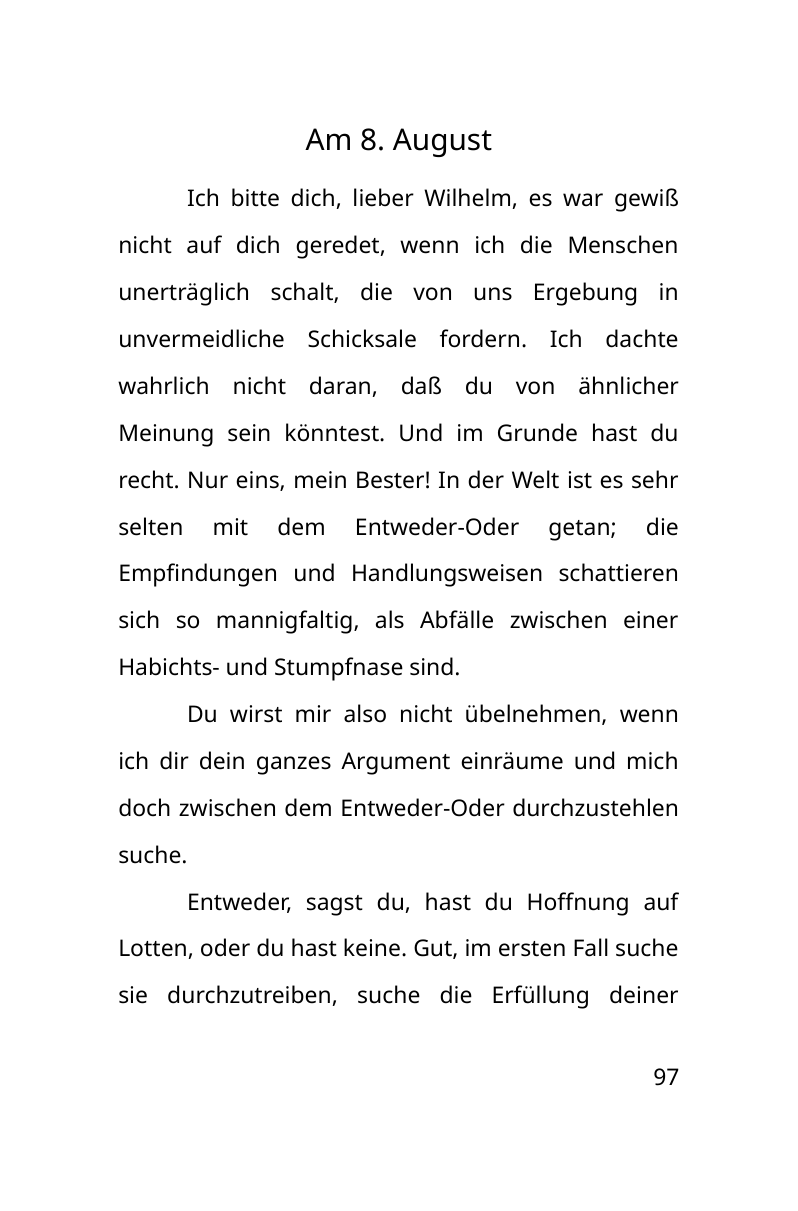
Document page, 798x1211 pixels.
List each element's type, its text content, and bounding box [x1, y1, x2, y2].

text Du wirst mir also nicht übelnehmen, wenn ich dir dein ganzes Argument einräume und mich doch zwischen dem Entweder-Oder durchzustehlen suche. [118, 698, 679, 870]
subtitle Am 8. August [118, 118, 679, 159]
text Ich bitte dich, lieber Wilhelm, es war gewiß nicht auf dich geredet, wenn ich die Menschen unerträglich schalt, die von uns Ergebung in unvermeidliche Schicksale fordern. Ich dachte wahrlich nicht daran, daß du von ähnlicher Meinung sein könntest. Und im Grunde hast du recht. Nur eins, mein Bester! In der Welt ist es sehr selten mit dem Entweder-Oder getan; die Empfindungen und Handlungsweisen schattieren sich so mannigfaltig, als Abfälle zwischen einer Habichts- und Stumpfnase sind. [118, 182, 679, 682]
text Entweder, sagst du, hast du Hoffnung auf Lotten, oder du hast keine. Gut, im ersten Fall suche sie durchzutreiben, suche die Erfüllung deiner [118, 886, 679, 1011]
